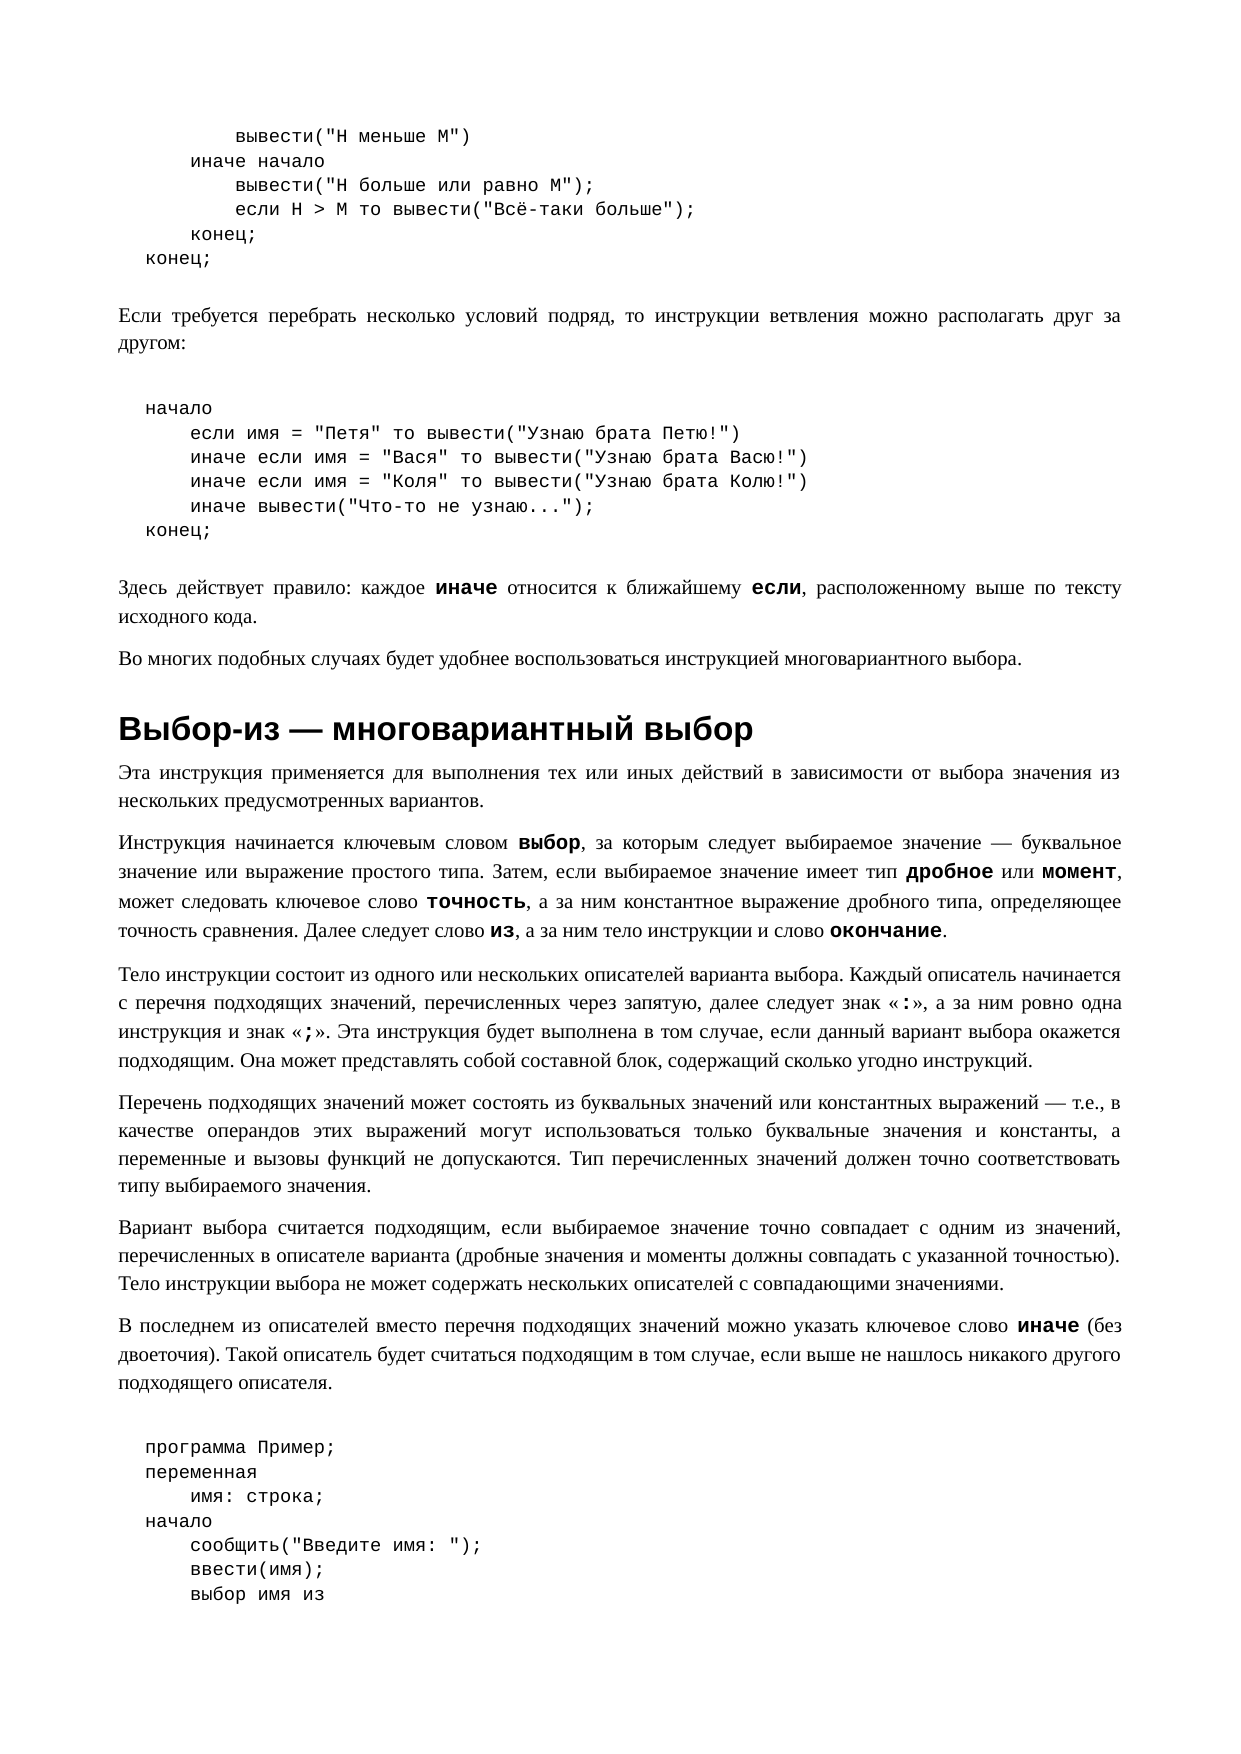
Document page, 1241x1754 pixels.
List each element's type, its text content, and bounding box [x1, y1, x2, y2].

text Вариант выбора считается подходящим, если выбираемое значение точно совпадает с одним из значений, перечисленных в описателе варианта (дробные значения и моменты должны совпадать с указанной точностью). Тело инструкции выбора не может содержать нескольких описателей с совпадающими значениями. [118, 1215, 1122, 1294]
text Эта инструкция применяется для выполнения тех или иных действий в зависимости от выбора значения из нескольких предусмотренных вариантов. [118, 760, 1122, 812]
text Здесь действует правило: каждое иначе относится к ближайшему если, расположенному выше по тексту исходного кода. [118, 575, 1122, 628]
subtitle Выбор-из — многовариантный выбор [118, 709, 1122, 748]
text Тело инструкции состоит из одного или нескольких описателей варианта выбора. Каждый описатель начинается с перечня подходящих значений, перечисленных через запятую, далее следует знак «:», а за ним ровно одна инструкция и знак «;». Эта инструкция будет выполнена в том случае, если данный вариант выбора окажется подходящим. Она может представлять собой составной блок, содержащий сколько угодно инструкций. [118, 962, 1122, 1072]
text В последнем из описателей вместо перечня подходящих значений можно указать ключевое слово иначе (без двоеточия). Такой описатель будет считаться подходящим в том случае, если выше не нашлось никакого другого подходящего описателя. [118, 1313, 1122, 1394]
text Если требуется перебрать несколько условий подряд, то инструкции ветвления можно располагать друг за другом: [118, 303, 1122, 354]
text Инструкция начинается ключевым словом выбор, за которым следует выбираемое значение — буквальное значение или выражение простого типа. Затем, если выбираемое значение имеет тип дробное или момент, может следовать ключевое слово точность, а за ним константное выражение дробного типа, определяющее точность сравнения. Далее следует слово из, а за ним тело инструкции и слово окончание. [118, 830, 1122, 943]
text Во многих подобных случаях будет удобнее воспользоваться инструкцией многовариантного выбора. [118, 646, 1122, 670]
text начало если имя = "Петя" то вывести("Узнаю брата Петю!") иначе если имя = "Вася" то вывести("Узнаю брата Васю!") иначе если имя = "Коля" то вывести("Узнаю брата Колю!") иначе вывести("Что-то не узнаю..."); конец; [136, 390, 1104, 551]
text программа Пример; переменная имя: строка; начало сообщить("Введите имя: "); ввести(имя); выбор имя из [136, 1429, 1104, 1615]
text Перечень подходящих значений может состоять из буквальных значений или константных выражений — т.е., в качестве операндов этих выражений могут использоваться только буквальные значения и константы, а переменные и вызовы функций не допускаются. Тип перечисленных значений должен точно соответствовать типу выбираемого значения. [118, 1090, 1122, 1197]
text вывести("Н меньше М") иначе начало вывести("Н больше или равно М"); если Н > М то вывести("Всё-таки больше"); конец; конец; [136, 118, 1104, 279]
